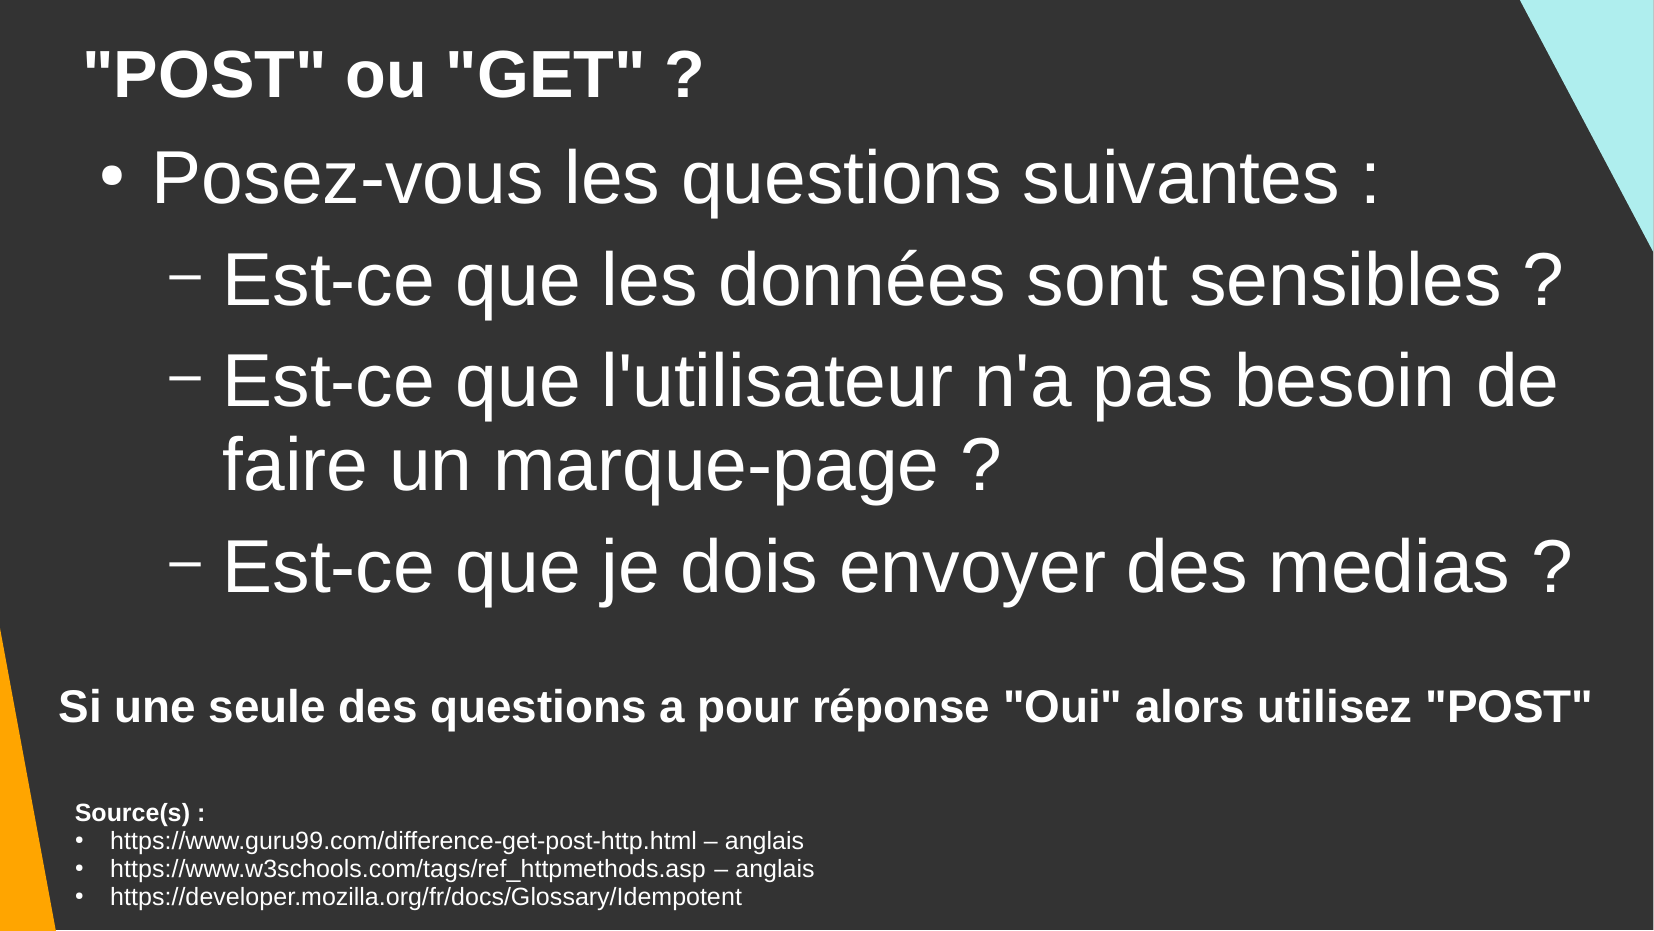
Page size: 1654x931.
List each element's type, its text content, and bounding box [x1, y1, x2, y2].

text_box [0, 628, 56, 931]
text_box Source(s) : https://www.guru99.com/difference-get-post-http.html – anglais https://www.w3schools.com/tags/ref_httpmethods.asp – anglais https://developer.mozilla.org/fr/docs/Glossary/Idempotent [60, 791, 1546, 919]
list Posez-vous les questions suivantes : Est-ce que les données sont sensibles ? Est-ce que l'utilisateur n'a pas besoin de faire un marque-page ? Est-ce que je dois envoyer des medias ? [80, 135, 1605, 638]
text_box Si une seule des questions a pour réponse "Oui" alors utilisez "POST" [29, 673, 1625, 745]
title "POST" ou "GET" ? [82, 37, 1571, 114]
text_box [1519, 0, 1654, 254]
